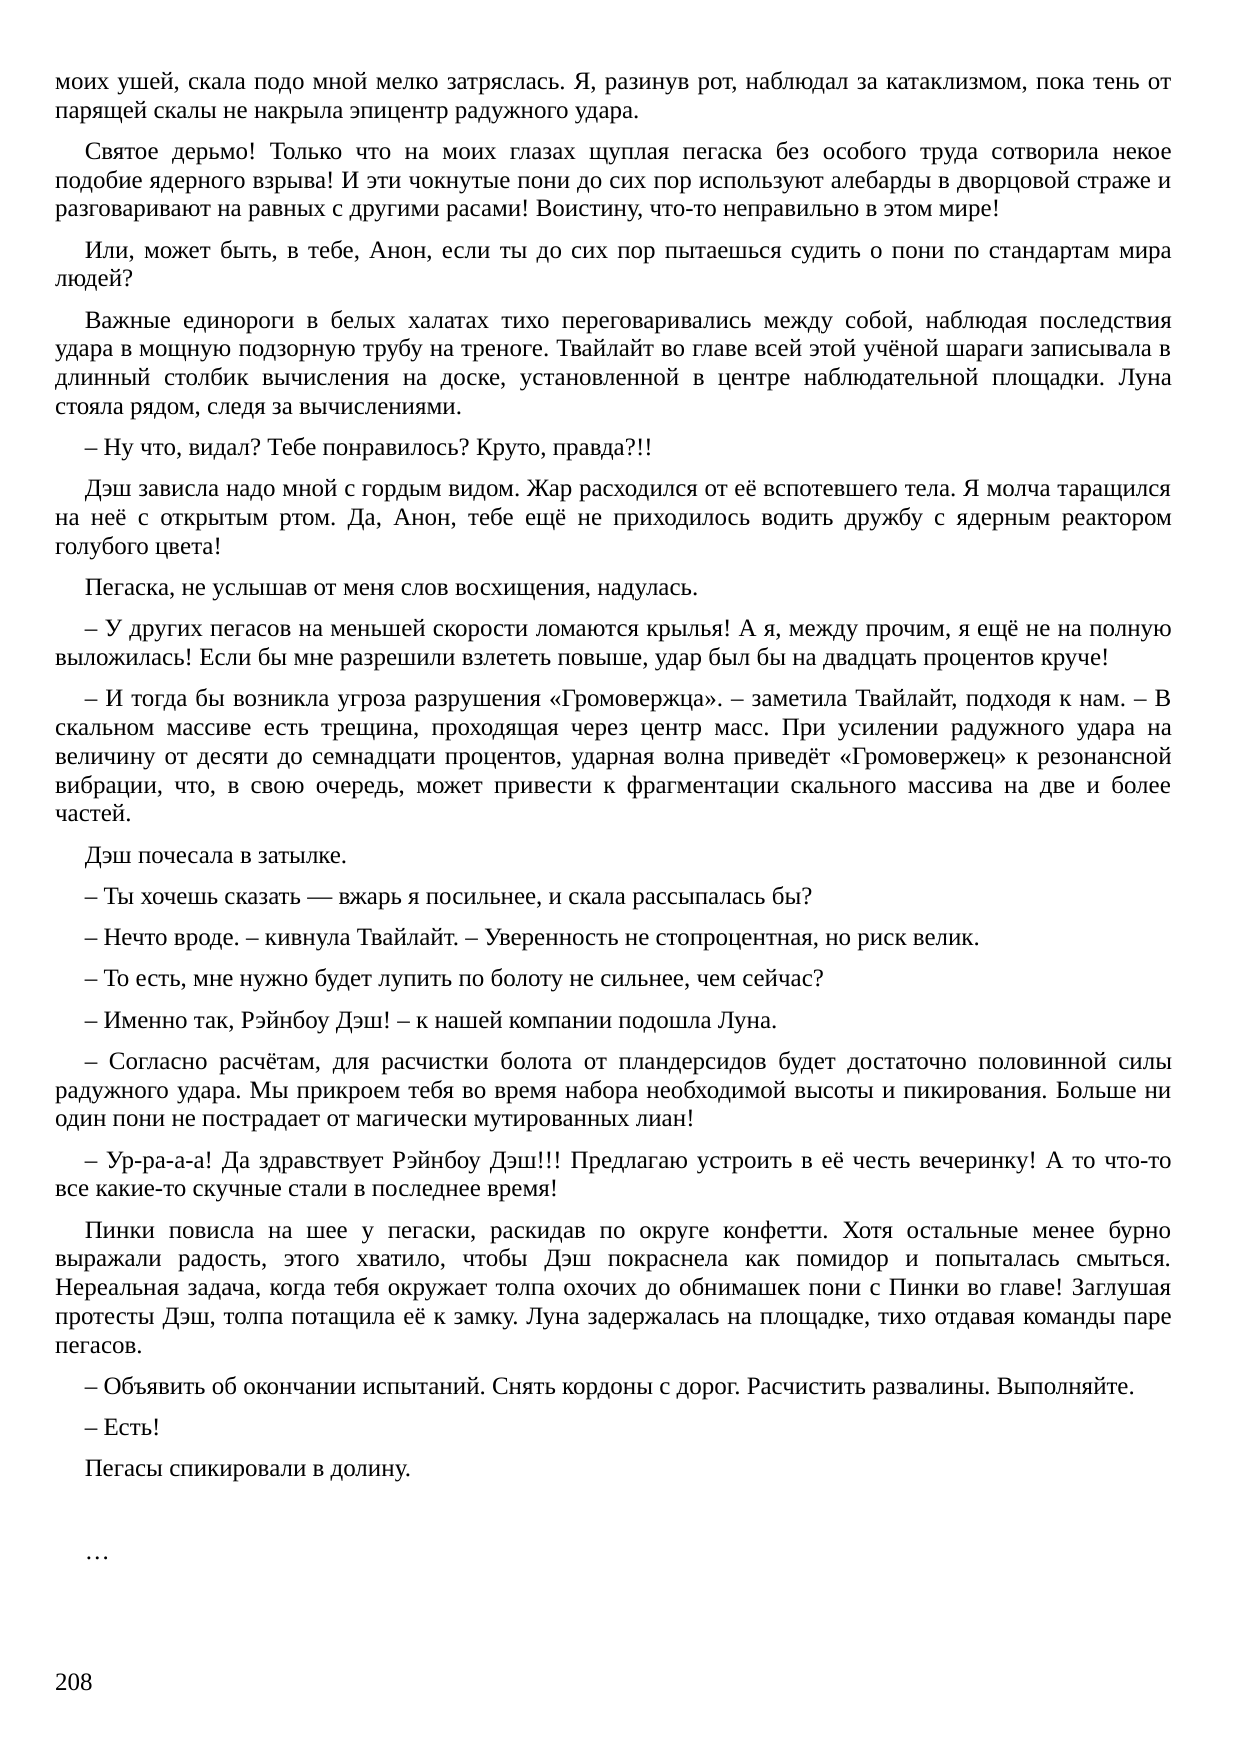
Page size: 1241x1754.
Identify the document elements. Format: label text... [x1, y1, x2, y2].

text – Есть! [55, 1412, 1173, 1441]
text Дэш зависла надо мной с гордым видом. Жар расходился от её вспотевшего тела. Я молча таращился на неё с открытым ртом. Да, Анон, тебе ещё не приходилось водить дружбу с ядерным реактором голубого цвета! [55, 473, 1173, 560]
text … [55, 1536, 1173, 1565]
text – Ур-ра-а-а! Да здравствует Рэйнбоу Дэш!!! Предлагаю устроить в её честь вечеринку! А то что-то все какие-то скучные стали в последнее время! [55, 1145, 1173, 1202]
text Пинки повисла на шее у пегаски, раскидав по округе конфетти. Хотя остальные менее бурно выражали радость, этого хватило, чтобы Дэш покраснела как помидор и попыталась смыться. Нереальная задача, когда тебя окружает толпа охочих до обнимашек пони с Пинки во главе! Заглушая протесты Дэш, толпа потащила её к замку. Луна задержалась на площадке, тихо отдавая команды паре пегасов. [55, 1215, 1173, 1358]
text Пегасы спикировали в долину. [55, 1453, 1173, 1482]
text Святое дерьмо! Только что на моих глазах щуплая пегаска без особого труда сотворила некое подобие ядерного взрыва! И эти чокнутые пони до сих пор используют алебарды в дворцовой страже и разговаривают на равных с другими расами! Воистину, что-то неправильно в этом мире! [55, 136, 1173, 222]
text – У других пегасов на меньшей скорости ломаются крылья! А я, между прочим, я ещё не на полную выложилась! Если бы мне разрешили взлететь повыше, удар был бы на двадцать процентов круче! [55, 613, 1173, 671]
text – Ты хочешь сказать — вжарь я посильнее, и скала рассыпалась бы? [55, 881, 1173, 910]
text Пегаска, не услышав от меня слов восхищения, надулась. [55, 572, 1173, 601]
text – Объявить об окончании испытаний. Снять кордоны с дорог. Расчистить развалины. Выполняйте. [55, 1371, 1173, 1400]
text – Именно так, Рэйнбоу Дэш! – к нашей компании подошла Луна. [55, 1005, 1173, 1033]
text – И тогда бы возникла угроза разрушения «Громовержца». – заметила Твайлайт, подходя к нам. – В скальном массиве есть трещина, проходящая через центр масс. При усилении радужного удара на величину от десяти до семнадцати процентов, ударная волна приведёт «Громовержец» к резонансной вибрации, что, в свою очередь, может привести к фрагментации скального массива на две и более частей. [55, 683, 1173, 827]
text моих ушей, скала подо мной мелко затряслась. Я, разинув рот, наблюдал за катаклизмом, пока тень от парящей скалы не накрыла эпицентр радужного удара. [55, 66, 1173, 123]
text – Согласно расчётам, для расчистки болота от пландерсидов будет достаточно половинной силы радужного удара. Мы прикроем тебя во время набора необходимой высоты и пикирования. Больше ни один пони не пострадает от магически мутированных лиан! [55, 1046, 1173, 1132]
text Важные единороги в белых халатах тихо переговаривались между собой, наблюдая последствия удара в мощную подзорную трубу на треноге. Твайлайт во главе всей этой учёной шараги записывала в длинный столбик вычисления на доске, установленной в центре наблюдательной площадки. Луна стояла рядом, следя за вычислениями. [55, 305, 1173, 420]
text – Нечто вроде. – кивнула Твайлайт. – Уверенность не стопроцентная, но риск велик. [55, 922, 1173, 951]
text Дэш почесала в затылке. [55, 840, 1173, 868]
text Или, может быть, в тебе, Анон, если ты до сих пор пытаешься судить о пони по стандартам мира людей? [55, 235, 1173, 292]
text – Ну что, видал? Тебе понравилось? Круто, правда?!! [55, 432, 1173, 461]
text – То есть, мне нужно будет лупить по болоту не сильнее, чем сейчас? [55, 963, 1173, 992]
